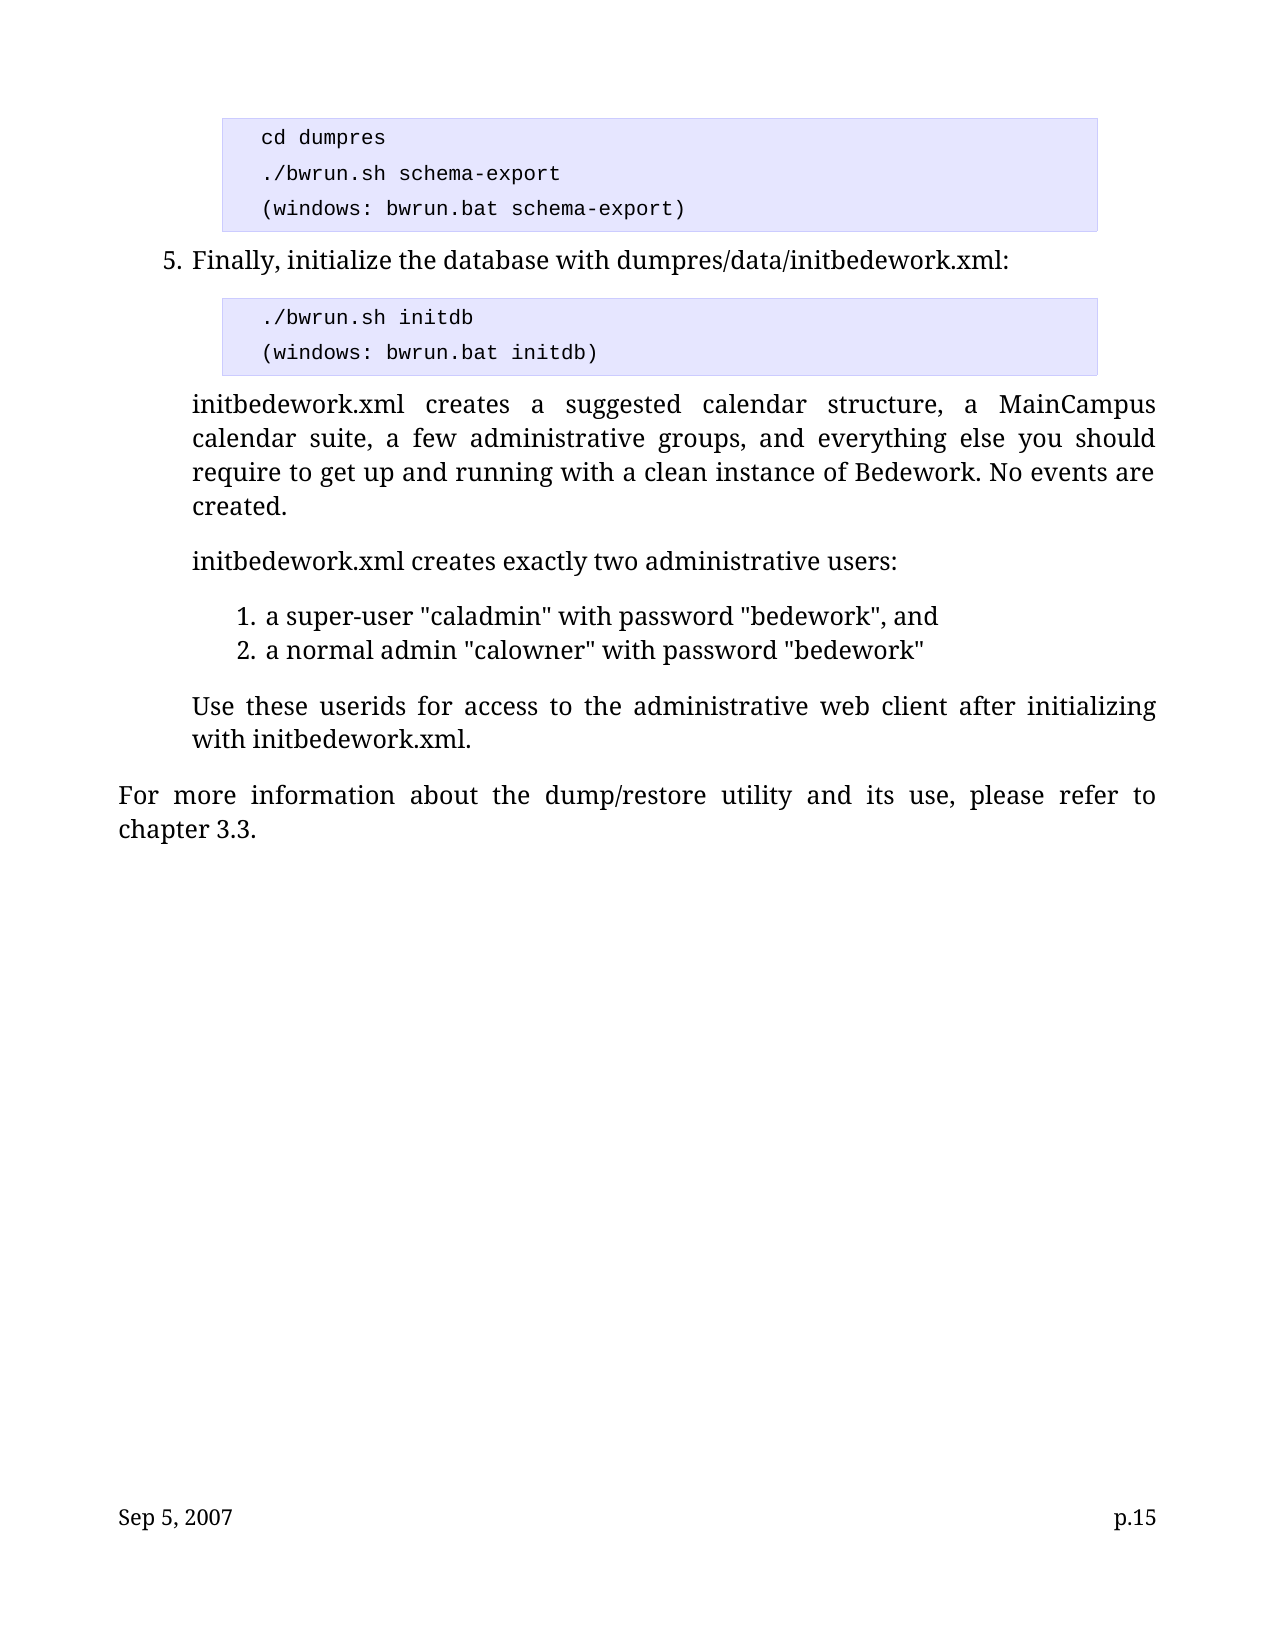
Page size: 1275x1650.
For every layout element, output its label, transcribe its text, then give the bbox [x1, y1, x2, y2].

list a normal admin "calowner" with password "bedework" [236, 633, 1157, 667]
list Finally, initialize the database with dumpres/data/initbedework.xml: [162, 242, 1157, 277]
list initbedework.xml creates a suggested calendar structure, a MainCampus calendar suite, a few administrative groups, and everything else you should require to get up and running with a clean instance of Bedework. No events are created. [162, 387, 1157, 523]
list ./bwrun.sh initdb (windows: bwrun.bat initdb) [223, 299, 1097, 375]
list cd dumpres ./bwrun.sh schema-export (windows: bwrun.bat schema-export) [223, 119, 1097, 231]
list initbedework.xml creates exactly two administrative users: [162, 544, 1157, 578]
list a super-user "caladmin" with password "bedework", and [236, 599, 1157, 633]
list Use these userids for access to the administrative web client after initializing with initbedework.xml. [162, 688, 1157, 756]
text For more information about the dump/restore utility and its use, please refer to chapter 3.3. [118, 777, 1157, 845]
